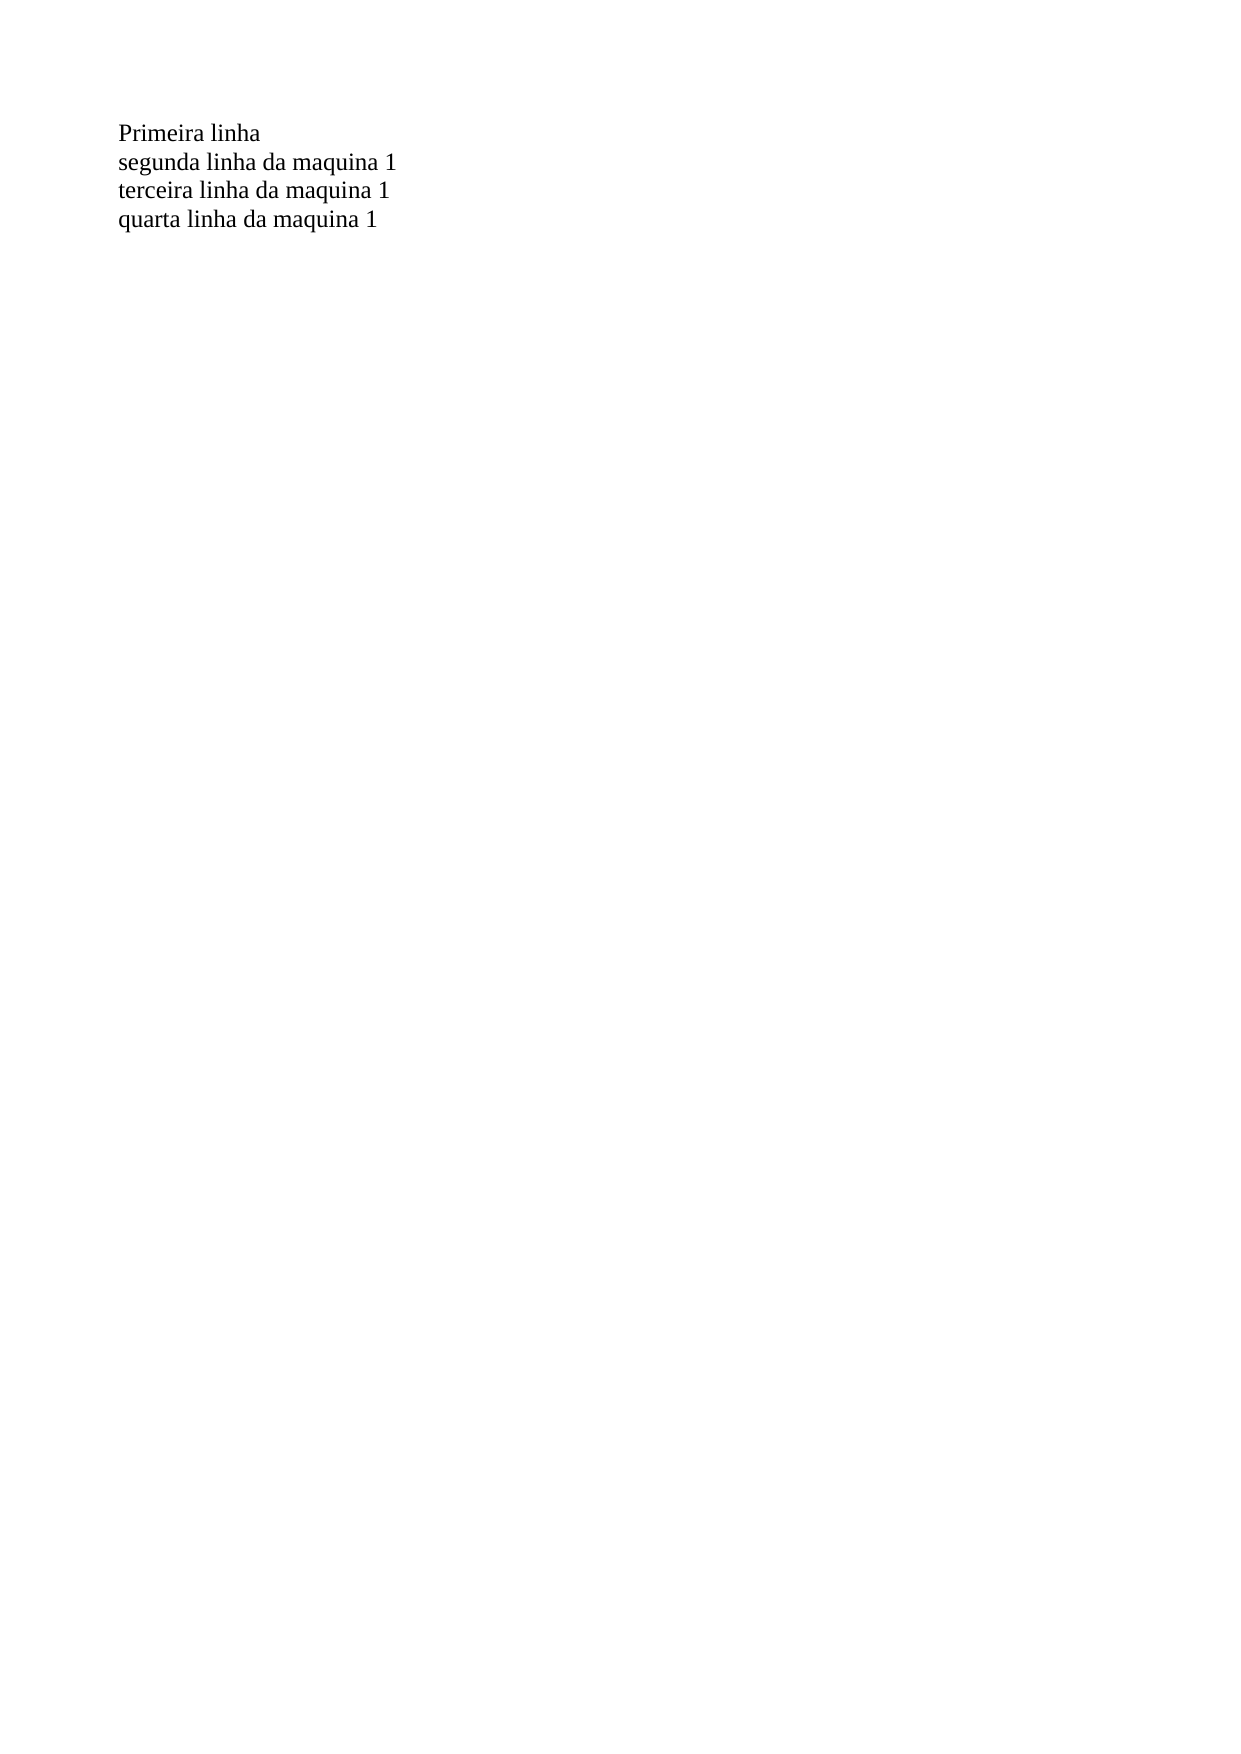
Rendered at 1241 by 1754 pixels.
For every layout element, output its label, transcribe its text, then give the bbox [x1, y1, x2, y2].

text quarta linha da maquina 1 [118, 204, 1122, 233]
text Primeira linha [118, 118, 1122, 147]
text terceira linha da maquina 1 [118, 176, 1122, 204]
text segunda linha da maquina 1 [118, 147, 1122, 176]
